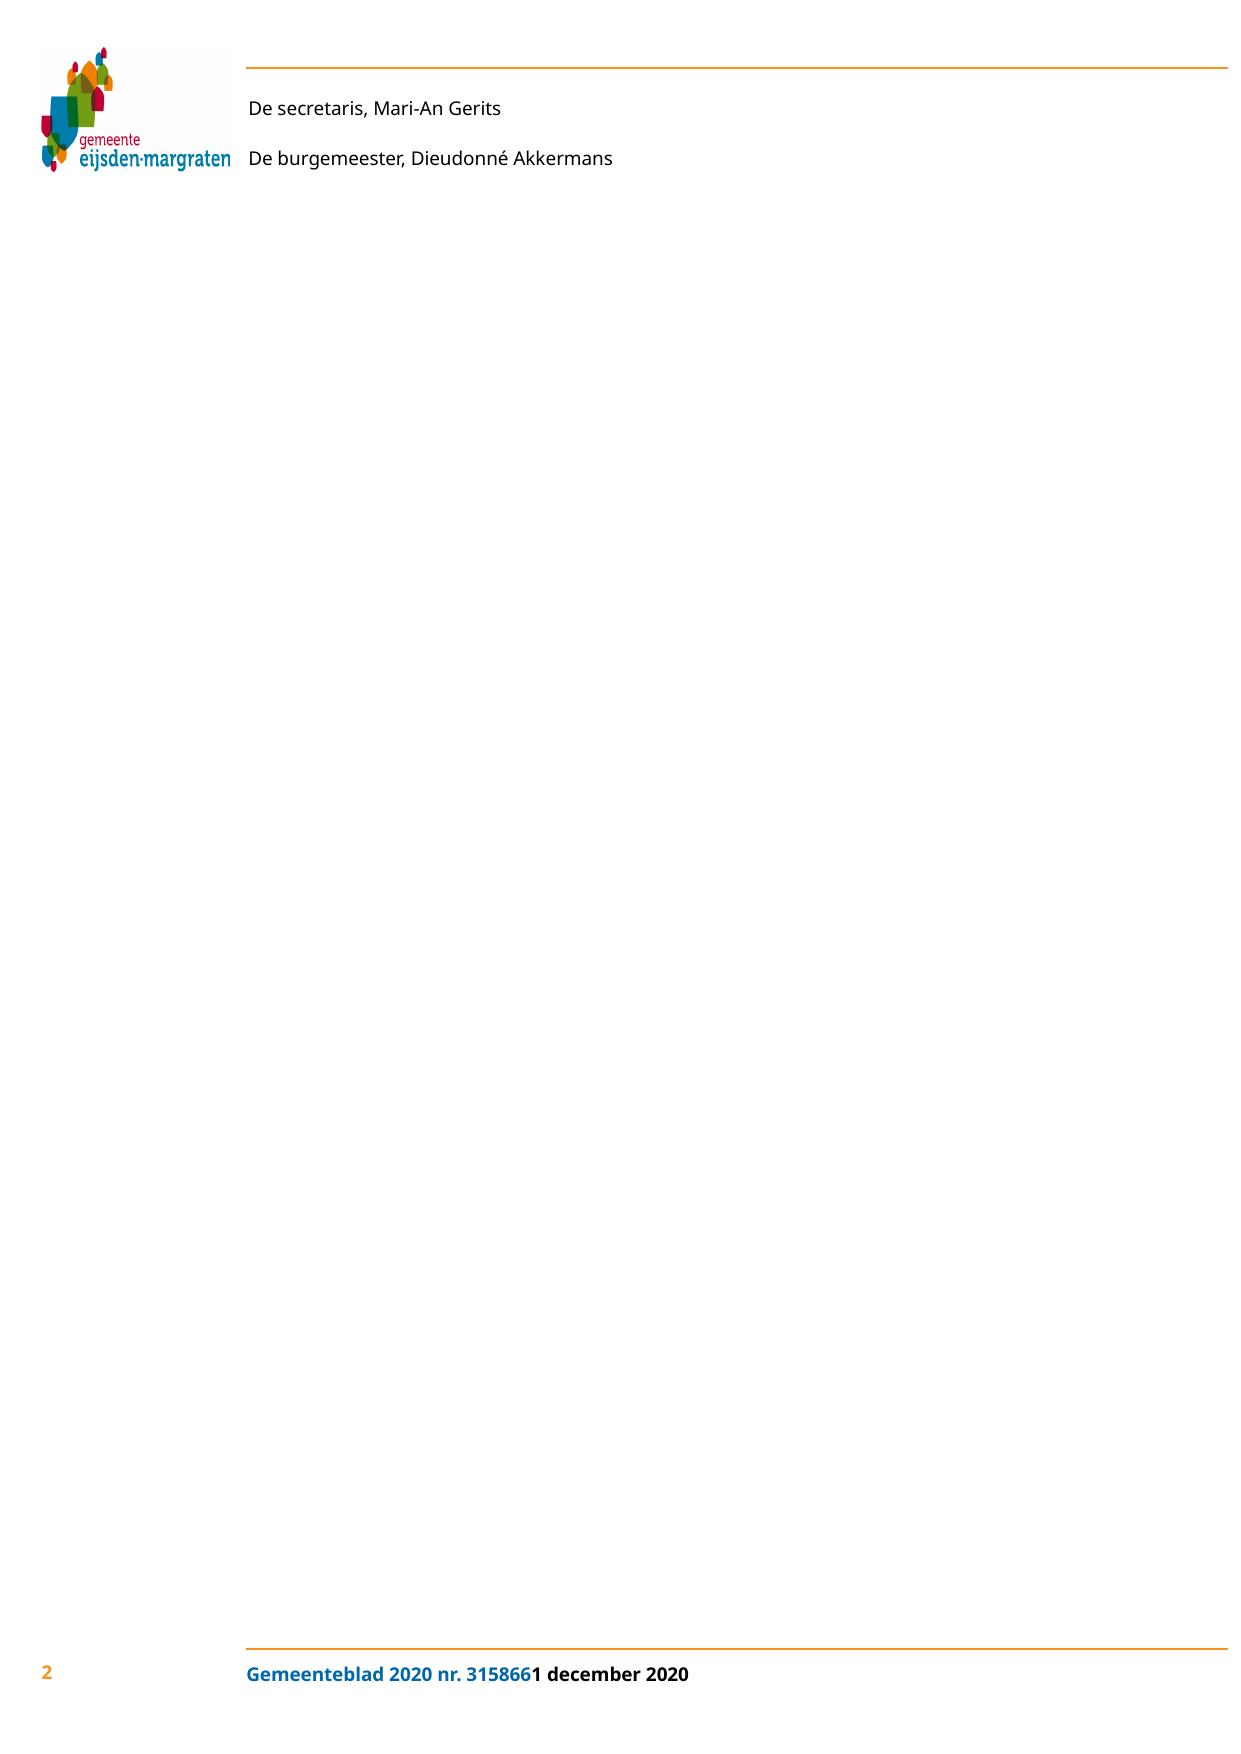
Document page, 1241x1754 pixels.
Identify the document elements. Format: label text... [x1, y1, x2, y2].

picture [41, 47, 231, 172]
text De burgemeester, Dieudonné Akkermans [248, 145, 1152, 171]
text De secretaris, Mari-An Gerits [248, 95, 1152, 121]
